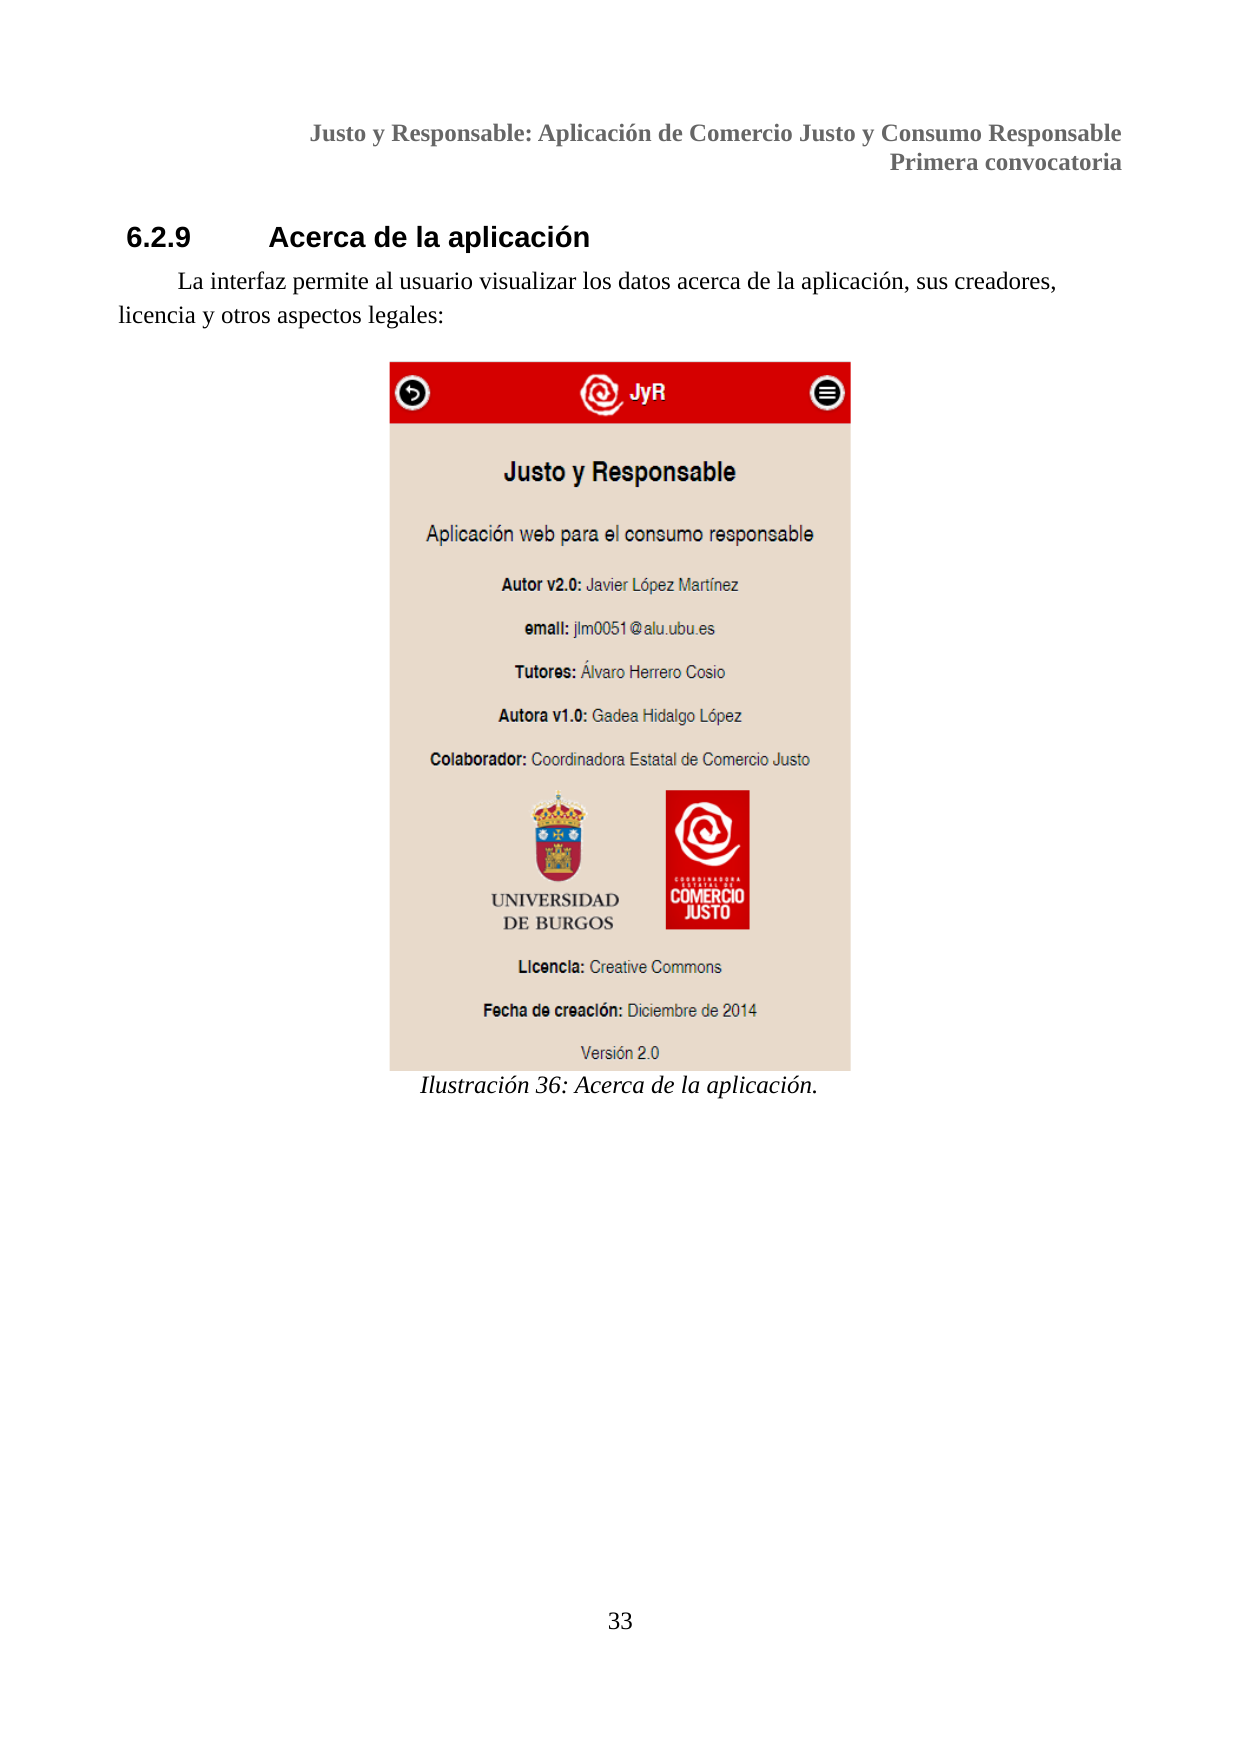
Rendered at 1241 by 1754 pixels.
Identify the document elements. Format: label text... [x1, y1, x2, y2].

picture [389, 361, 851, 1071]
text La interfaz permite al usuario visualizar los datos acerca de la aplicación, sus creadores, licencia y otros aspectos legales: [118, 266, 1122, 329]
text Ilustración 36: Acerca de la aplicación. [389, 1071, 851, 1099]
subtitle Acerca de la aplicación [118, 220, 1122, 253]
